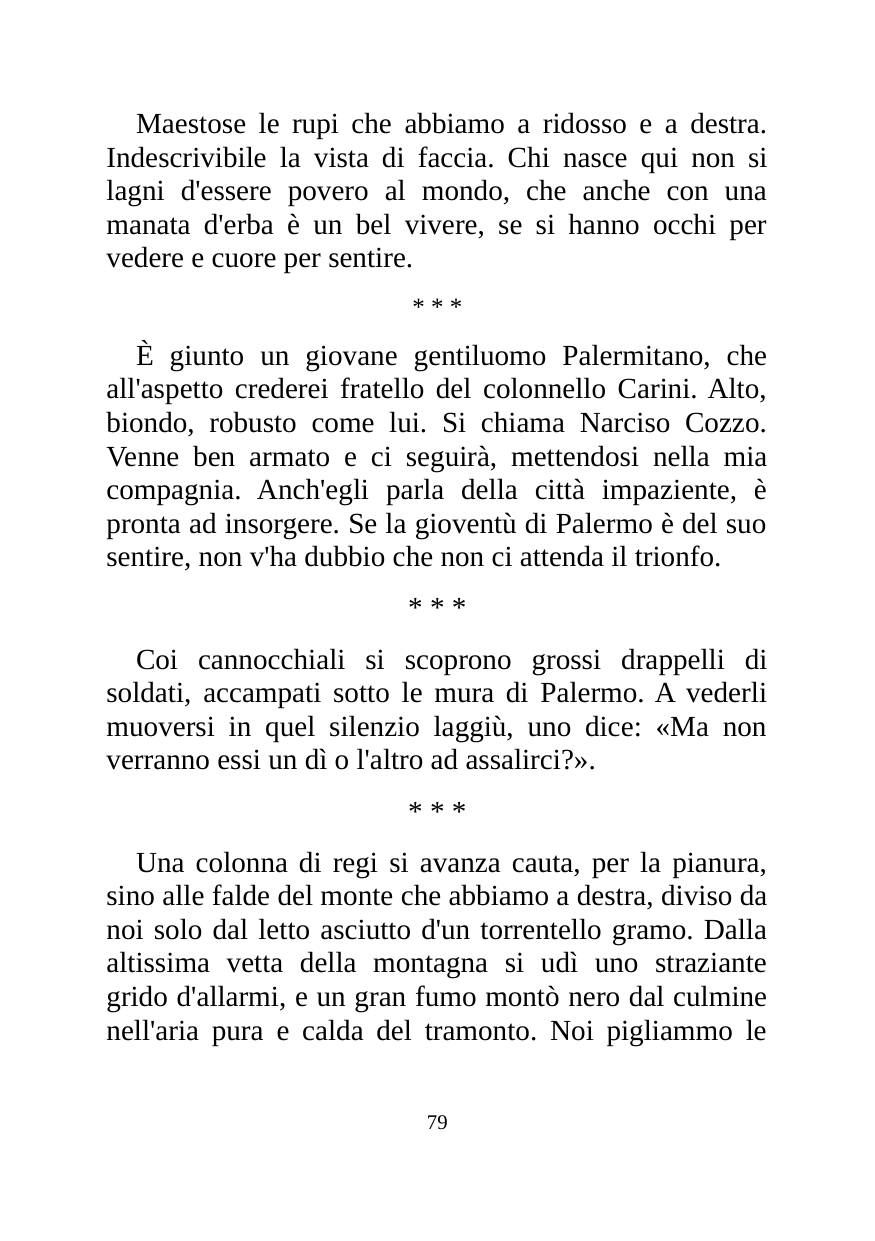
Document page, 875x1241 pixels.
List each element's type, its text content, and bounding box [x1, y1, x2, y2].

text * * * [106, 794, 768, 827]
text * * * [106, 591, 768, 624]
text Maestose le rupi che abbiamo a ridosso e a destra. Indescrivibile la vista di faccia. Chi nasce qui non si lagni d'essere povero al mondo, che anche con una manata d'erba è un bel vivere, se si hanno occhi per vedere e cuore per sentire. [106, 106, 768, 274]
text * * * [106, 292, 768, 320]
text Coi cannocchiali si scoprono grossi drappelli di soldati, accampati sotto le mura di Palermo. A vederli muoversi in quel silenzio laggiù, uno dice: «Ma non verranno essi un dì o l'altro ad assalirci?». [106, 642, 768, 776]
text Una colonna di regi si avanza cauta, per la pianura, sino alle falde del monte che abbiamo a destra, diviso da noi solo dal letto asciutto d'un torrentello gramo. Dalla altissima vetta della montagna si udì uno straziante grido d'allarmi, e un gran fumo montò nero dal culmine nell'aria pura e calda del tramonto. Noi pigliammo le [106, 845, 768, 1046]
text È giunto un giovane gentiluomo Palermitano, che all'aspetto crederei fratello del colonnello Carini. Alto, biondo, robusto come lui. Si chiama Narciso Cozzo. Venne ben armato e ci seguirà, mettendosi nella mia compagnia. Anch'egli parla della città impaziente, è pronta ad insorgere. Se la gioventù di Palermo è del suo sentire, non v'ha dubbio che non ci attenda il trionfo. [106, 338, 768, 573]
